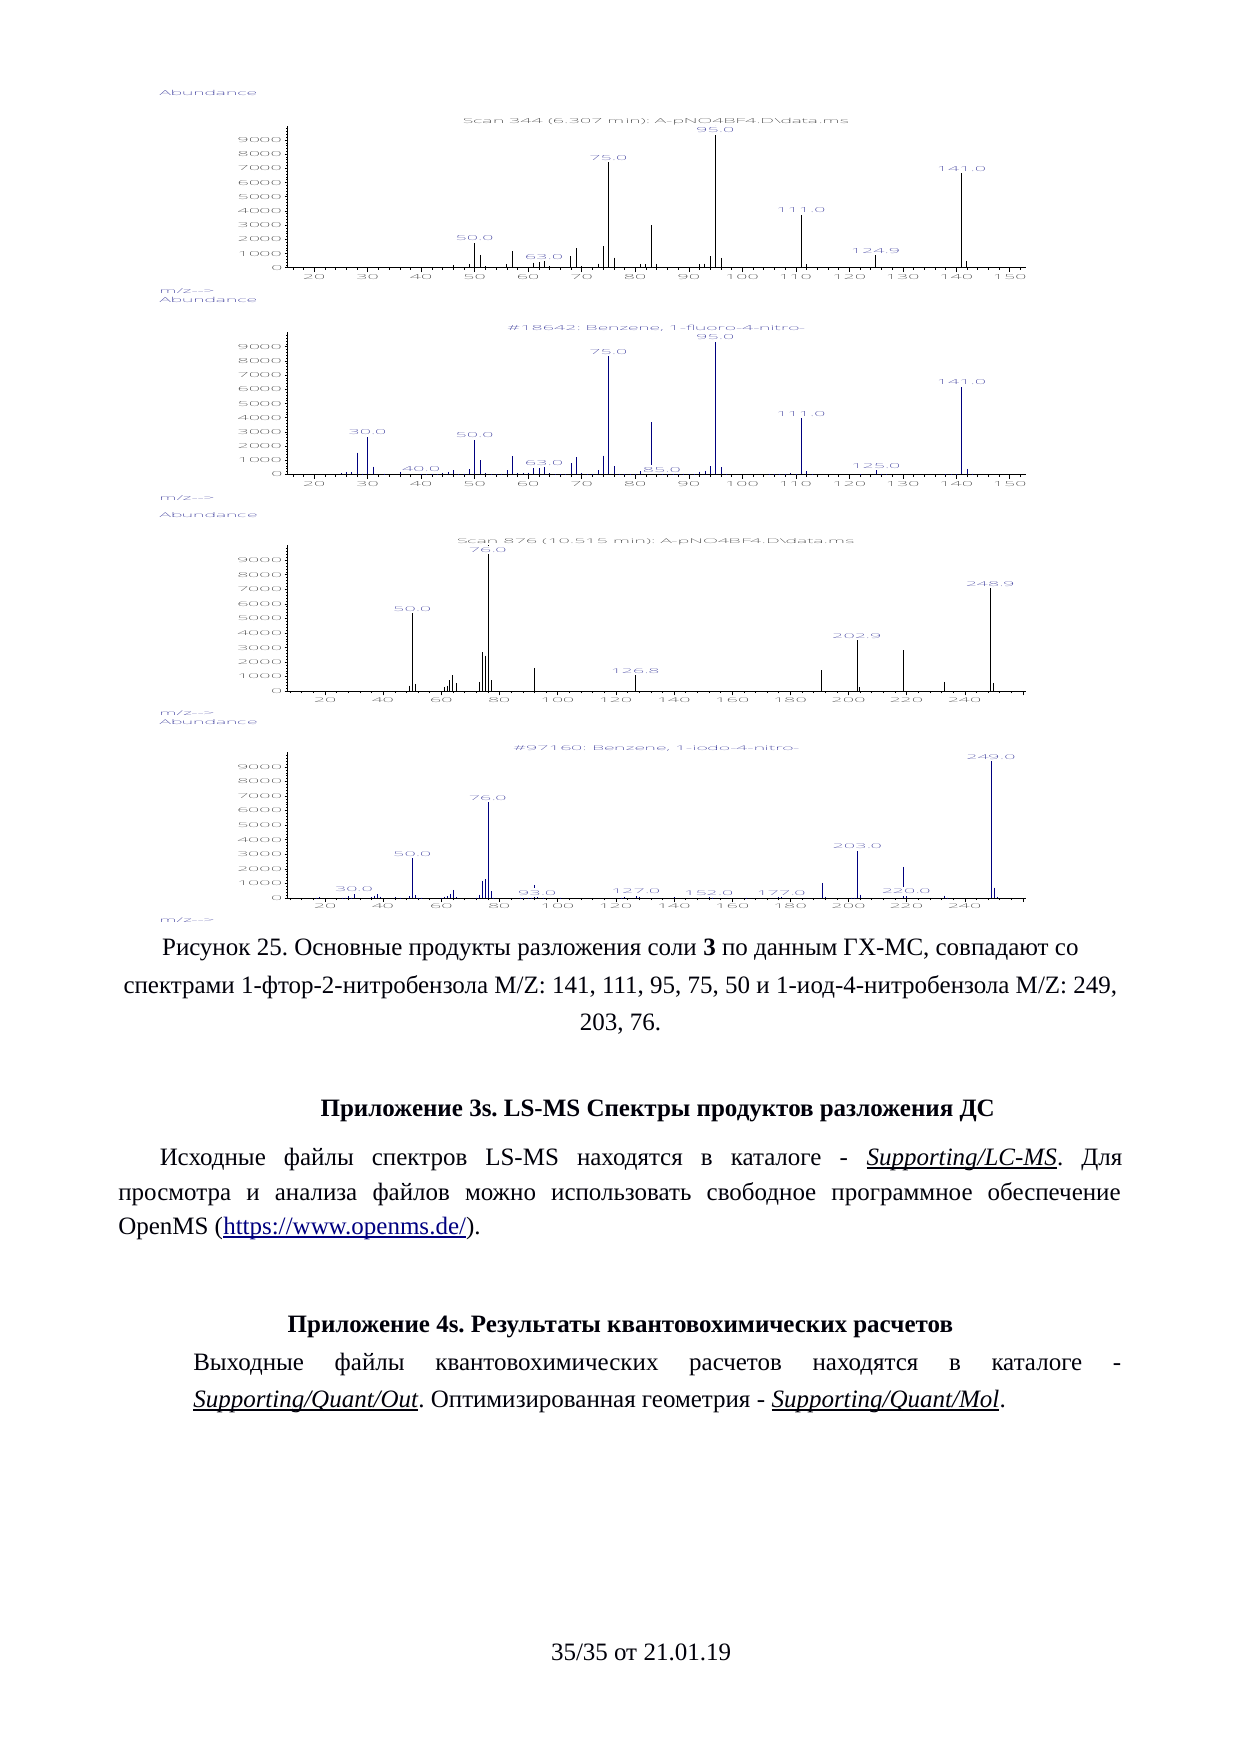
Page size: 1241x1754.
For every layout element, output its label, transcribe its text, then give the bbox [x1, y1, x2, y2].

text Рисунок 25. Основные продукты разложения соли 3 по данным ГХ-МС, совпадают со спектрами 1-фтор-2-нитробензола M/Z: 141, 111, 95, 75, 50 и 1-иод-4-нитробензола M/Z: 249, 203, 76. [118, 932, 1122, 1036]
text Приложение 4s. Результаты квантовохимических расчетов [118, 1309, 1122, 1338]
text Приложение 3s. LS-MS Спектры продуктов разложения ДС [193, 1093, 1122, 1122]
text Выходные файлы квантовохимических расчетов находятся в каталоге - Supporting/Quant/Out. Оптимизированная геометрия - Supporting/Quant/Mol. [193, 1347, 1122, 1413]
text Исходные файлы спектров LS-MS находятся в каталоге - Supporting/LC-MS. Для просмотра и анализа файлов можно использовать свободное программное обеспечение OpenMS (https://www.openms.de/). [118, 1142, 1122, 1240]
